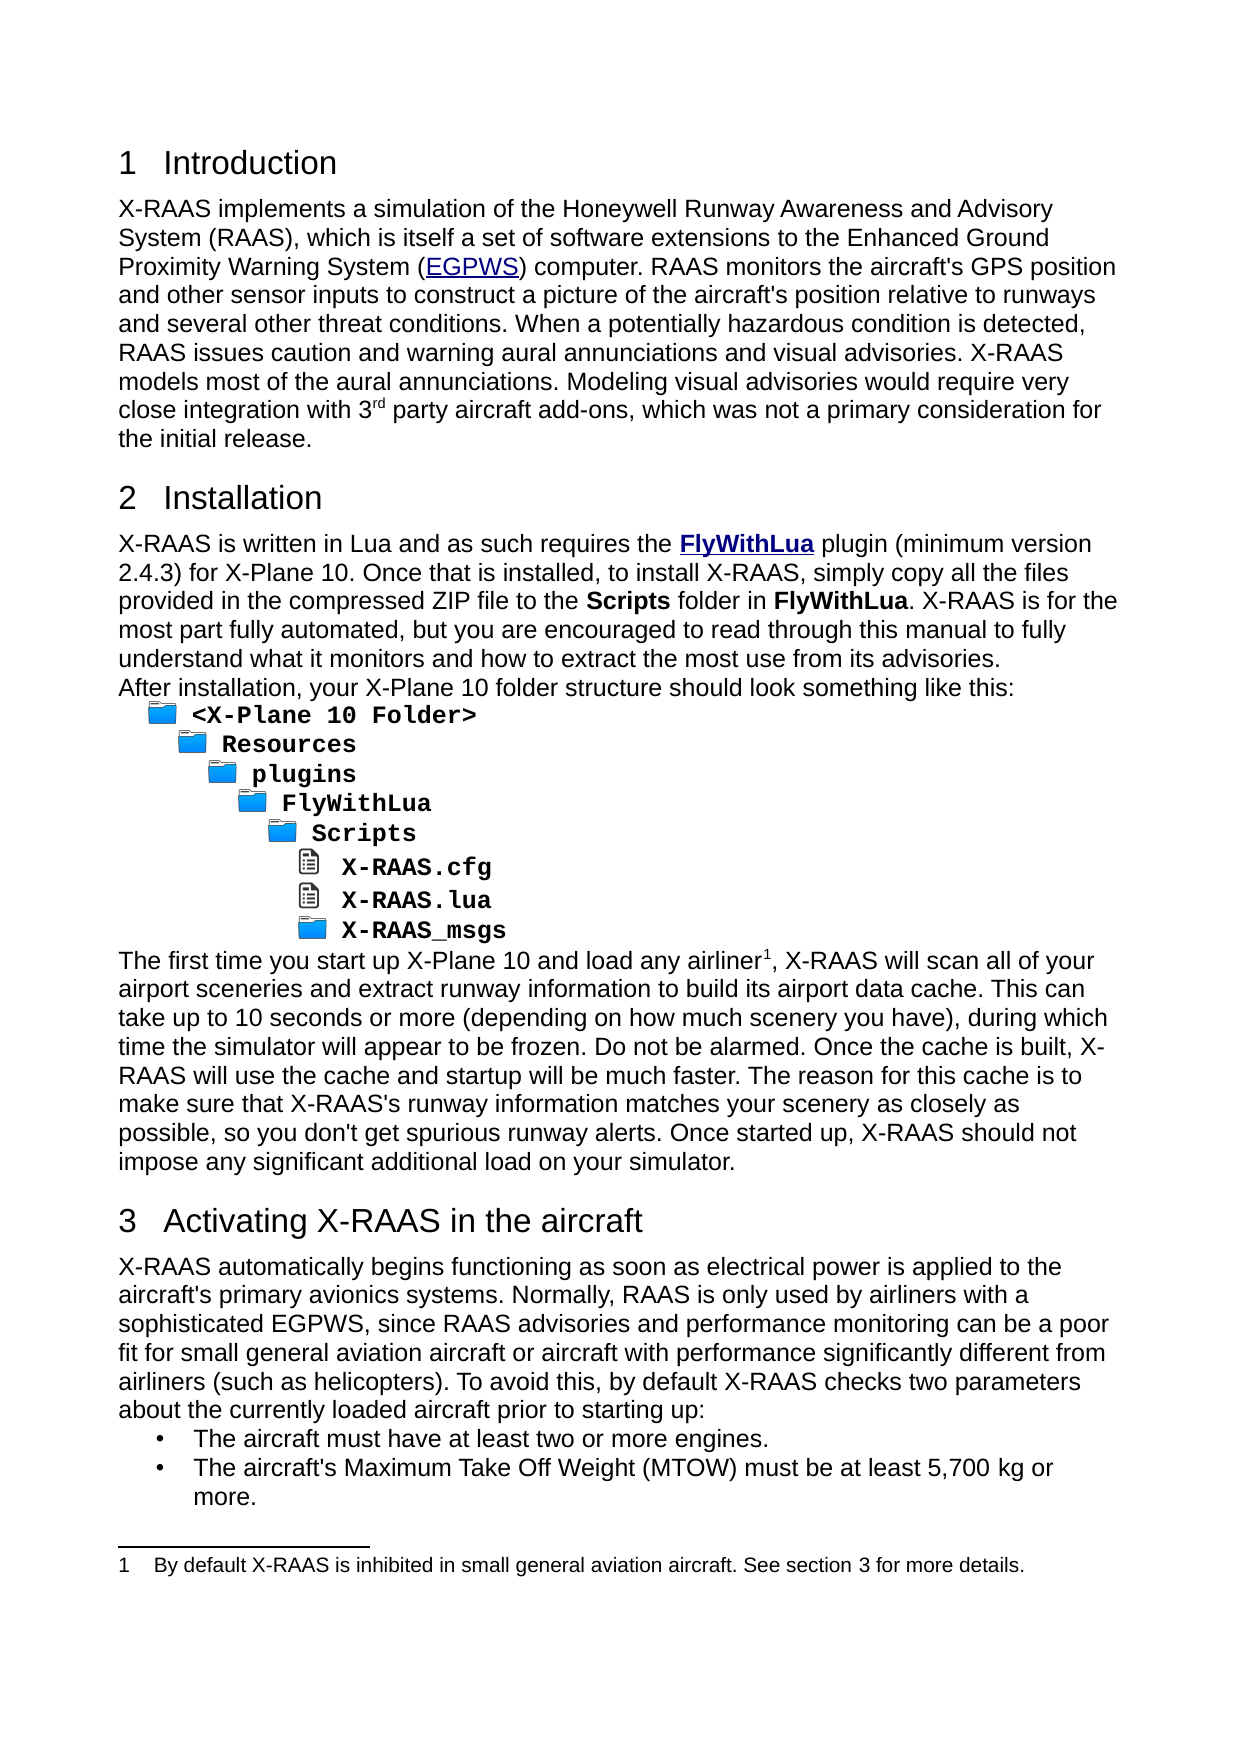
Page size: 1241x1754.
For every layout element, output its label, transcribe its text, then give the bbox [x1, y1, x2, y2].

subtitle Introduction [118, 143, 1122, 182]
text After installation, your X-Plane 10 folder structure should look something like this: [118, 672, 1122, 701]
text X-RAAS automatically begins functioning as soon as electrical power is applied to the aircraft's primary avionics systems. Normally, RAAS is only used by airliners with a sophisticated EGPWS, since RAAS advisories and performance monitoring can be a poor fit for small general aviation aircraft or aircraft with performance significantly different from airliners (such as helicopters). To avoid this, by default X-RAAS checks two parameters about the currently loaded aircraft prior to starting up: [118, 1252, 1122, 1424]
text X-RAAS_msgs [118, 916, 1122, 946]
subtitle Installation [118, 478, 1122, 516]
picture [238, 789, 267, 795]
text Resources [118, 731, 1122, 760]
picture [208, 760, 237, 766]
text plugins [118, 760, 1122, 790]
picture [298, 925, 327, 939]
picture [268, 819, 297, 825]
list The aircraft's Maximum Take Off Weight (MTOW) must be at least 5,700 kg or more. [156, 1453, 1122, 1511]
text By default X-RAAS is inhibited in small general aviation aircraft. See section 3 for more details. [118, 1553, 1122, 1577]
text Scripts [118, 819, 1122, 849]
subtitle Activating X-RAAS in the aircraft [118, 1201, 1122, 1239]
text X-RAAS is written in Lua and as such requires the FlyWithLua plugin (minimum version 2.4.3) for X-Plane 10. Once that is installed, to install X-RAAS, simply copy all the files provided in the compressed ZIP file to the Scripts folder in FlyWithLua. X-RAAS is for the most part fully automated, but you are encouraged to read through this manual to fully understand what it monitors and how to extract the most use from its advisories. [118, 529, 1122, 672]
text X-RAAS implements a simulation of the Honeywell Runway Awareness and Advisory System (RAAS), which is itself a set of software extensions to the Enhanced Ground Proximity Warning System (EGPWS) computer. RAAS monitors the aircraft's GPS position and other sensor inputs to construct a picture of the aircraft's position relative to runways and several other threat conditions. When a potentially hazardous condition is detected, RAAS issues caution and warning aural annunciations and visual advisories. X-RAAS models most of the aural annunciations. Modeling visual advisories would require very close integration with 3rd party aircraft add-ons, which was not a primary consideration for the initial release. [118, 194, 1122, 453]
text <X-Plane 10 Folder> [118, 701, 1122, 731]
picture [268, 828, 297, 842]
text X-RAAS.cfg [118, 849, 1122, 882]
picture [298, 916, 327, 922]
text X-RAAS.lua [118, 882, 1122, 916]
list The aircraft must have at least two or more engines. [156, 1424, 1122, 1453]
picture [208, 769, 237, 783]
picture [148, 710, 177, 724]
picture [148, 701, 177, 707]
picture [178, 739, 207, 753]
picture [178, 730, 207, 736]
picture [238, 798, 267, 812]
picture [298, 882, 320, 909]
text The first time you start up X-Plane 10 and load any airliner, X-RAAS will scan all of your airport sceneries and extract runway information to build its airport data cache. This can take up to 10 seconds or more (depending on how much scenery you have), during which time the simulator will appear to be frozen. Do not be alarmed. Once the cache is built, X-RAAS will use the cache and startup will be much faster. The reason for this cache is to make sure that X-RAAS's runway information matches your scenery as closely as possible, so you don't get spurious runway alerts. Once started up, X-RAAS should not impose any significant additional load on your simulator. [118, 946, 1122, 1176]
text FlyWithLua [118, 790, 1122, 819]
picture [298, 848, 320, 875]
